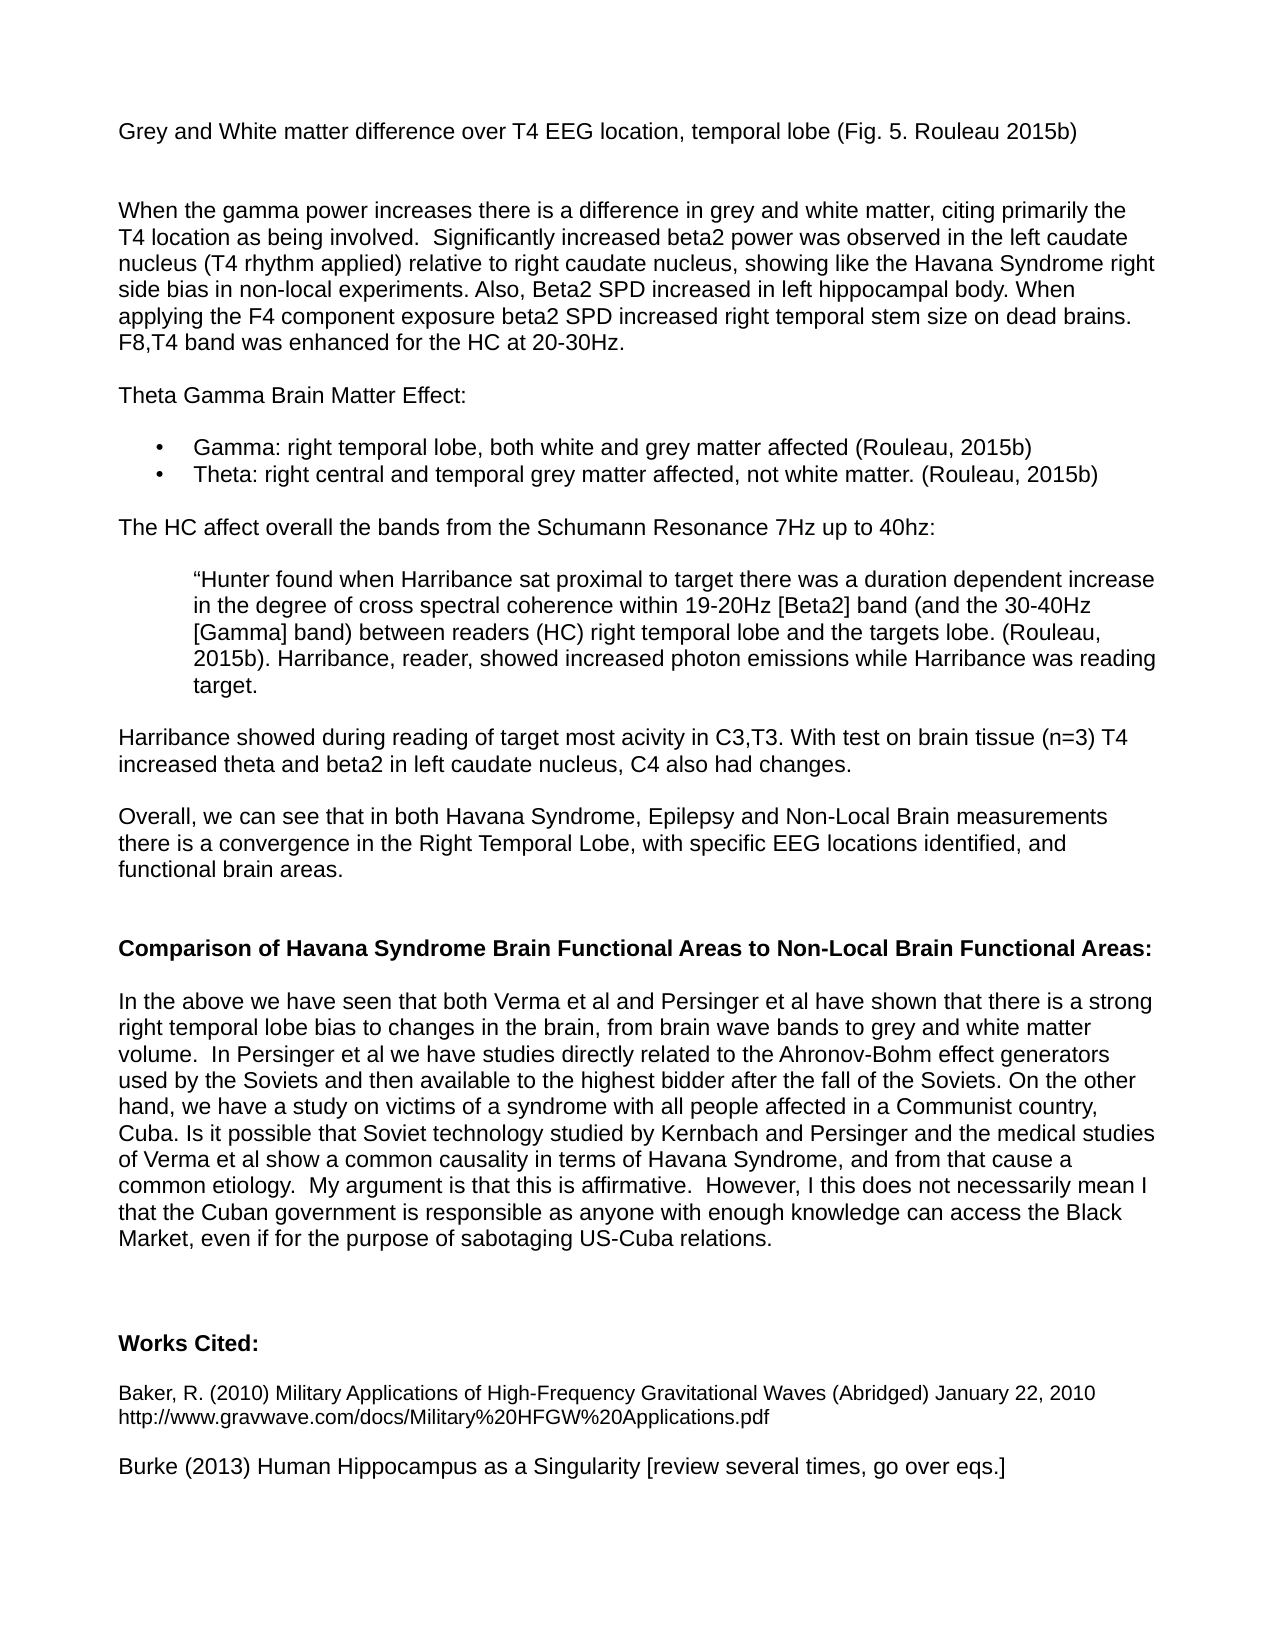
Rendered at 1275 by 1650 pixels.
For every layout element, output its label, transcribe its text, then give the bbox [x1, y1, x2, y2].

text When the gamma power increases there is a difference in grey and white matter, citing primarily the T4 location as being involved. Significantly increased beta2 power was observed in the left caudate nucleus (T4 rhythm applied) relative to right caudate nucleus, showing like the Havana Syndrome right side bias in non-local experiments. Also, Beta2 SPD increased in left hippocampal body. When applying the F4 component exposure beta2 SPD increased right temporal stem size on dead brains. F8,T4 band was enhanced for the HC at 20-30Hz. [118, 197, 1157, 355]
text “Hunter found when Harribance sat proximal to target there was a duration dependent increase in the degree of cross spectral coherence within 19-20Hz [Beta2] band (and the 30-40Hz [Gamma] band) between readers (HC) right temporal lobe and the targets lobe. (Rouleau, 2015b). Harribance, reader, showed increased photon emissions while Harribance was reading target. [193, 566, 1157, 698]
text Comparison of Havana Syndrome Brain Functional Areas to Non-Local Brain Functional Areas: [118, 935, 1157, 961]
text Baker, R. (2010) Military Applications of High-Frequency Gravitational Waves (Abridged) January 22, 2010 http://www.gravwave.com/docs/Military%20HFGW%20Applications.pdf [118, 1381, 1157, 1429]
text Burke (2013) Human Hippocampus as a Singularity [review several times, go over eqs.] [118, 1453, 1157, 1479]
text Grey and White matter difference over T4 EEG location, temporal lobe (Fig. 5. Rouleau 2015b) [118, 118, 1157, 144]
text The HC affect overall the bands from the Schumann Resonance 7Hz up to 40hz: [118, 513, 1157, 540]
text In the above we have seen that both Verma et al and Persinger et al have shown that there is a strong right temporal lobe bias to changes in the brain, from brain wave bands to grey and white matter volume. In Persinger et al we have studies directly related to the Ahronov-Bohm effect generators used by the Soviets and then available to the highest bidder after the fall of the Soviets. On the other hand, we have a study on victims of a syndrome with all people affected in a Communist country, Cuba. Is it possible that Soviet technology studied by Kernbach and Persinger and the medical studies of Verma et al show a common causality in terms of Havana Syndrome, and from that cause a common etiology. My argument is that this is affirmative. However, I this does not necessarily mean I that the Cuban government is responsible as anyone with enough knowledge can access the Black Market, even if for the purpose of sabotaging US-Cuba relations. [118, 988, 1157, 1251]
text Theta Gamma Brain Matter Effect: [118, 382, 1157, 408]
text Overall, we can see that in both Havana Syndrome, Epilepsy and Non-Local Brain measurements there is a convergence in the Right Temporal Lobe, with specific EEG locations identified, and functional brain areas. [118, 803, 1157, 882]
text Harribance showed during reading of target most acivity in C3,T3. With test on brain tissue (n=3) T4 increased theta and beta2 in left caudate nucleus, C4 also had changes. [118, 724, 1157, 777]
list Theta: right central and temporal grey matter affected, not white matter. (Rouleau, 2015b) [156, 461, 1157, 487]
text Works Cited: [118, 1330, 1157, 1357]
list Gamma: right temporal lobe, both white and grey matter affected (Rouleau, 2015b) [156, 434, 1157, 461]
